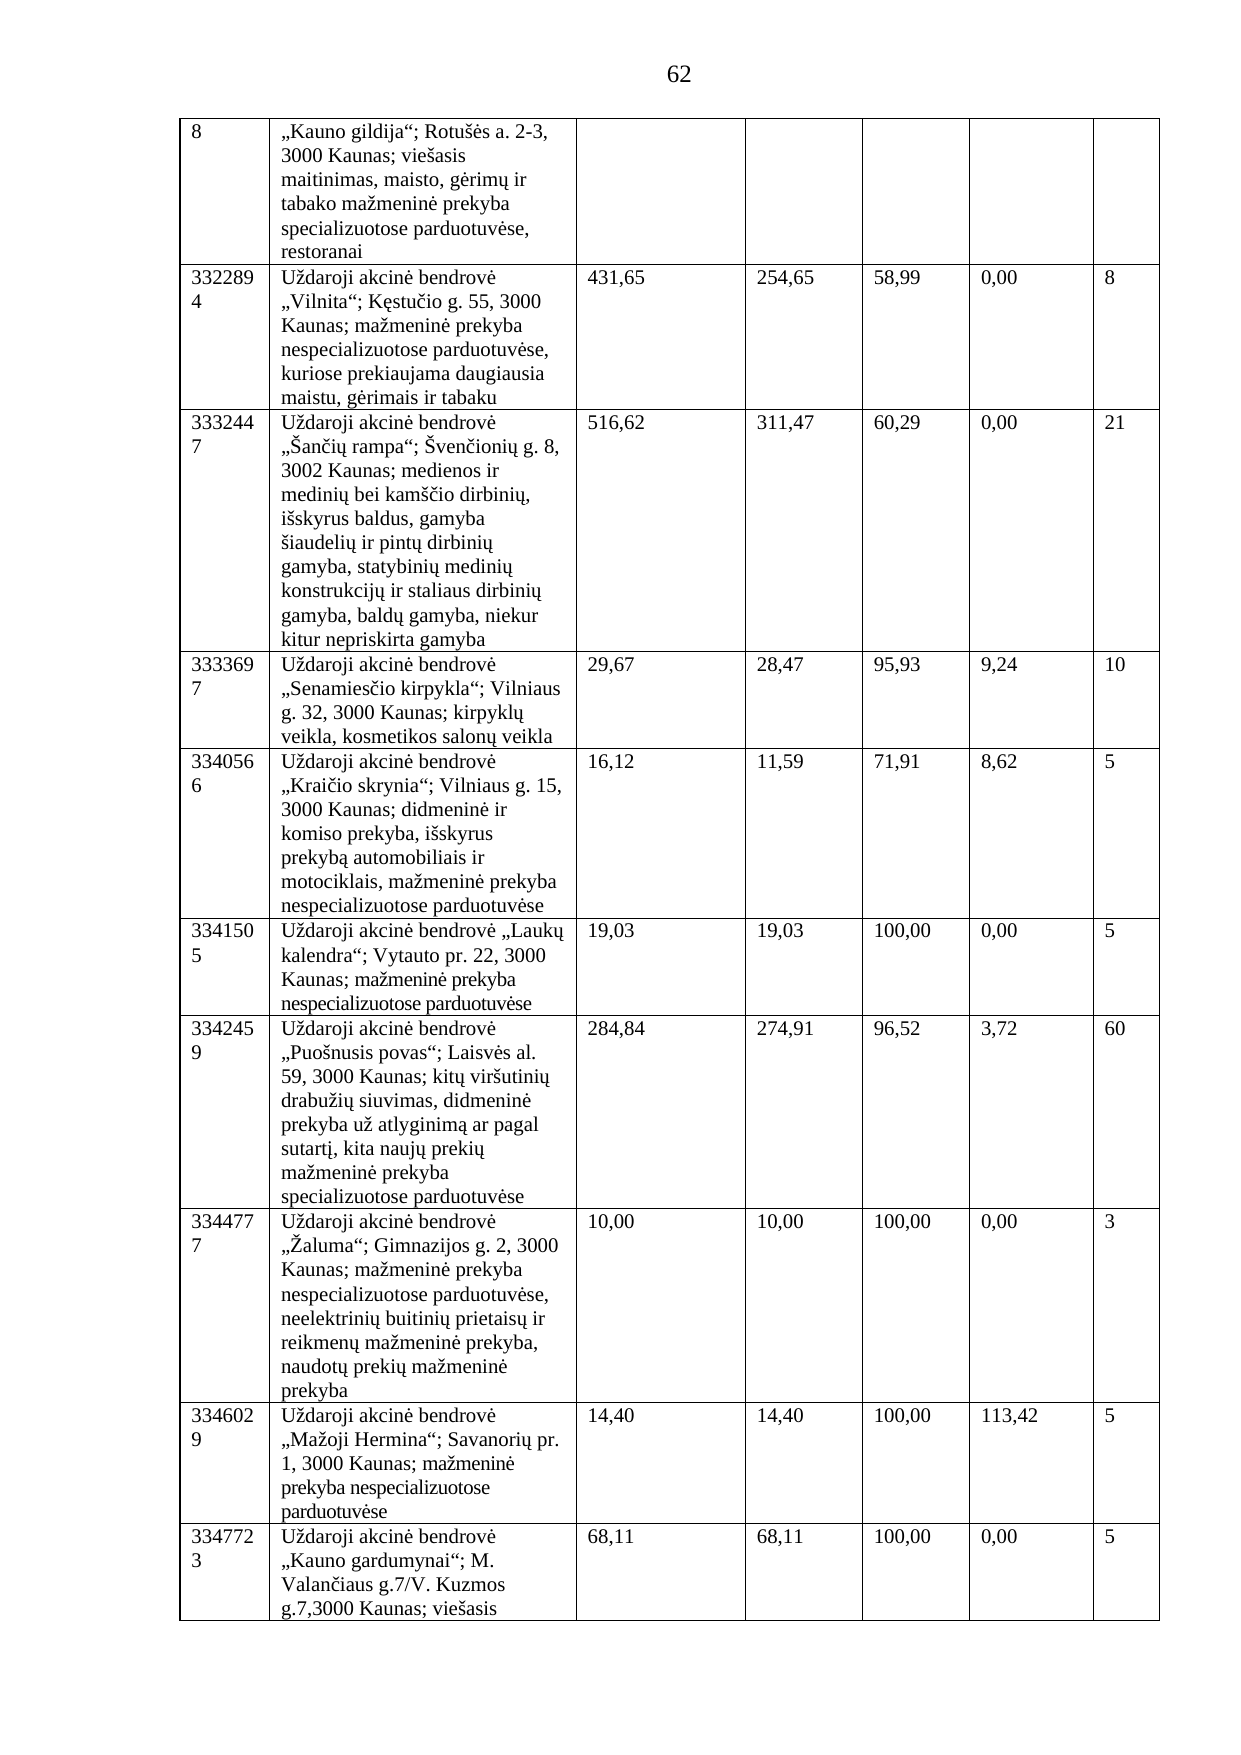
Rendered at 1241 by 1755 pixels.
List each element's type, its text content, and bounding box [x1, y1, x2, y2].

table_cell 3332447 [181, 410, 269, 651]
table_cell [1189, 1402, 1198, 1523]
table_cell [1189, 1208, 1198, 1402]
table_cell [1160, 1015, 1189, 1208]
table_cell 29,67 [577, 652, 745, 748]
table_cell 10 [1094, 652, 1159, 748]
table_cell [1160, 1208, 1189, 1402]
table_cell 5 [1094, 919, 1159, 1015]
table_cell 311,47 [746, 410, 862, 651]
table_cell 5 [1094, 1403, 1159, 1523]
table_cell 60 [1094, 1016, 1159, 1208]
table_cell Uždaroji akcinė bendrovė „Kauno gardumynai“; M. Valančiaus g.7/V. Kuzmos g.7,3000 Kaunas; viešasis [270, 1524, 576, 1620]
table_cell 95,93 [863, 652, 969, 748]
table_cell Uždaroji akcinė bendrovė „Vilnita“; Kęstučio g. 55, 3000 Kaunas; mažmeninė prekyba nespecializuotose parduotuvėse, kuriose prekiaujama daugiausia maistu, gėrimais ir tabaku [270, 265, 576, 409]
table_cell 28,47 [746, 652, 862, 748]
table_cell 274,91 [746, 1016, 862, 1208]
table_cell 60,29 [863, 410, 969, 651]
table_cell 8 [181, 119, 269, 263]
table_cell [1189, 1523, 1198, 1620]
table_cell [1160, 918, 1189, 1015]
table_cell [1160, 409, 1189, 651]
table_cell [746, 119, 862, 263]
table_cell 3341505 [181, 919, 269, 1015]
table_cell 3322894 [181, 265, 269, 409]
table_cell 21 [1094, 410, 1159, 651]
table_cell 3342459 [181, 1016, 269, 1208]
table_cell 0,00 [970, 1209, 1093, 1402]
table_cell 19,03 [577, 919, 745, 1015]
table_cell 0,00 [970, 1524, 1093, 1620]
table_cell 16,12 [577, 749, 745, 917]
table_cell 100,00 [863, 1524, 969, 1620]
table_cell 254,65 [746, 265, 862, 409]
table_cell [1189, 264, 1198, 409]
table_cell 0,00 [970, 265, 1093, 409]
table_cell [1189, 651, 1198, 748]
table_cell [970, 119, 1093, 263]
table_cell [1189, 918, 1198, 1015]
table_cell 58,99 [863, 265, 969, 409]
table_cell 3340566 [181, 749, 269, 917]
table_cell [1189, 748, 1198, 917]
table_cell 11,59 [746, 749, 862, 917]
table_cell [1189, 409, 1198, 651]
table_cell 3344777 [181, 1209, 269, 1402]
table_cell 100,00 [863, 1209, 969, 1402]
table_cell [1160, 748, 1189, 917]
table_cell 0,00 [970, 410, 1093, 651]
table_cell 68,11 [746, 1524, 862, 1620]
table_cell 516,62 [577, 410, 745, 651]
table_cell 14,40 [577, 1403, 745, 1523]
table_cell 100,00 [863, 1403, 969, 1523]
table_cell 3346029 [181, 1403, 269, 1523]
table_cell 3347723 [181, 1524, 269, 1620]
table_cell 71,91 [863, 749, 969, 917]
table_cell [1189, 118, 1198, 263]
table_cell 431,65 [577, 265, 745, 409]
table_cell [1160, 1402, 1189, 1523]
table_cell 68,11 [577, 1524, 745, 1620]
table_cell 100,00 [863, 919, 969, 1015]
table_cell 19,03 [746, 919, 862, 1015]
table_cell Uždaroji akcinė bendrovė „Žaluma“; Gimnazijos g. 2, 3000 Kaunas; mažmeninė prekyba nespecializuotose parduotuvėse, neelektrinių buitinių prietaisų ir reikmenų mažmeninė prekyba, naudotų prekių mažmeninė prekyba [270, 1209, 576, 1402]
table_cell [863, 119, 969, 263]
table_cell 3 [1094, 1209, 1159, 1402]
table_cell Uždaroji akcinė bendrovė „Šančių rampa“; Švenčionių g. 8, 3002 Kaunas; medienos ir medinių bei kamščio dirbinių, išskyrus baldus, gamyba šiaudelių ir pintų dirbinių gamyba, statybinių medinių konstrukcijų ir staliaus dirbinių gamyba, baldų gamyba, niekur kitur nepriskirta gamyba [270, 410, 576, 651]
table_cell 9,24 [970, 652, 1093, 748]
table_cell [1094, 119, 1159, 263]
table_cell [1160, 264, 1189, 409]
table_cell Uždaroji akcinė bendrovė „Senamiesčio kirpykla“; Vilniaus g. 32, 3000 Kaunas; kirpyklų veikla, kosmetikos salonų veikla [270, 652, 576, 748]
table_cell 10,00 [577, 1209, 745, 1402]
table_cell Uždaroji akcinė bendrovė „Mažoji Hermina“; Savanorių pr. 1, 3000 Kaunas; mažmeninė prekyba nespecializuotose parduotuvėse [270, 1403, 576, 1523]
table_cell [577, 119, 745, 263]
table_cell [1160, 1523, 1189, 1620]
table_cell Uždaroji akcinė bendrovė „Puošnusis povas“; Laisvės al. 59, 3000 Kaunas; kitų viršutinių drabužių siuvimas, didmeninė prekyba už atlyginimą ar pagal sutartį, kita naujų prekių mažmeninė prekyba specializuotose parduotuvėse [270, 1016, 576, 1208]
table_cell 3,72 [970, 1016, 1093, 1208]
table_cell 96,52 [863, 1016, 969, 1208]
table_cell [1160, 651, 1189, 748]
table_cell 3333697 [181, 652, 269, 748]
table_cell 10,00 [746, 1209, 862, 1402]
table_cell Uždaroji akcinė bendrovė „Laukų kalendra“; Vytauto pr. 22, 3000 Kaunas; mažmeninė prekyba nespecializuotose parduotuvėse [270, 919, 576, 1015]
table_cell 284,84 [577, 1016, 745, 1208]
table_cell [1160, 118, 1189, 263]
table_cell 113,42 [970, 1403, 1093, 1523]
table_cell 8,62 [970, 749, 1093, 917]
table_cell 5 [1094, 1524, 1159, 1620]
table_cell „Kauno gildija“; Rotušės a. 2-3, 3000 Kaunas; viešasis maitinimas, maisto, gėrimų ir tabako mažmeninė prekyba specializuotose parduotuvėse, restoranai [270, 119, 576, 263]
table_cell [1189, 1015, 1198, 1208]
table_cell 14,40 [746, 1403, 862, 1523]
table_cell Uždaroji akcinė bendrovė „Kraičio skrynia“; Vilniaus g. 15, 3000 Kaunas; didmeninė ir komiso prekyba, išskyrus prekybą automobiliais ir motociklais, mažmeninė prekyba nespecializuotose parduotuvėse [270, 749, 576, 917]
table_cell 5 [1094, 749, 1159, 917]
table_cell 8 [1094, 265, 1159, 409]
table_cell 0,00 [970, 919, 1093, 1015]
